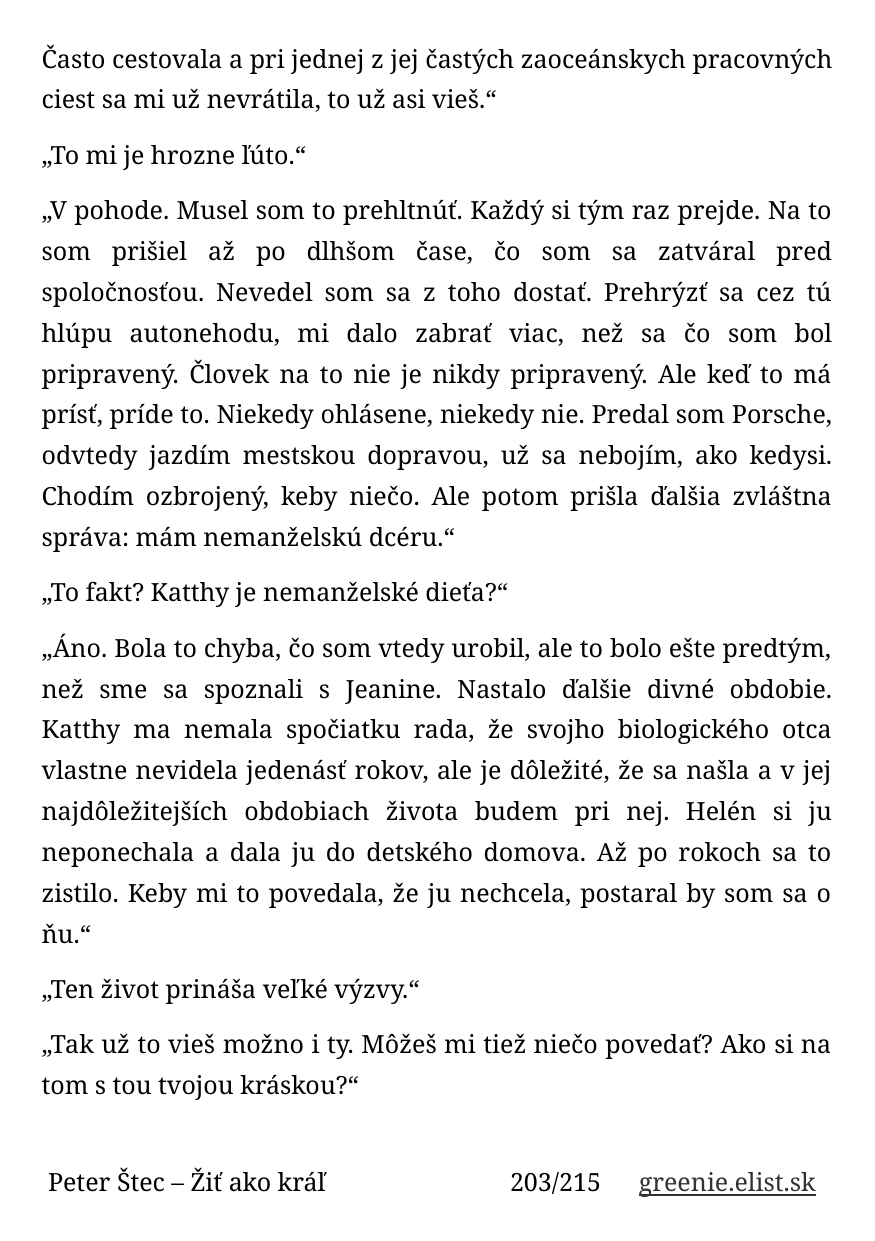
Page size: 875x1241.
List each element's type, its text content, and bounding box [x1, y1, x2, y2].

text „To mi je hrozne ľúto.“ [41, 138, 833, 172]
text „Áno. Bola to chyba, čo som vtedy urobil, ale to bolo ešte predtým, než sme sa spoznali s Jeanine. Nastalo ďalšie divné obdobie. Katthy ma nemala spočiatku rada, že svojho biologického otca vlastne nevidela jedenásť rokov, ale je dôležité, že sa našla a v jej najdôležitejších obdobiach života budem pri nej. Helén si ju neponechala a dala ju do detského domova. Až po rokoch sa to zistilo. Keby mi to povedala, že ju nechcela, postaral by som sa o ňu.“ [41, 631, 833, 950]
text „V pohode. Musel som to prehltnúť. Každý si tým raz prejde. Na to som prišiel až po dlhšom čase, čo som sa zatváral pred spoločnosťou. Nevedel som sa z toho dostať. Prehrýzť sa cez tú hlúpu autonehodu, mi dalo zabrať viac, než sa čo som bol pripravený. Človek na to nie je nikdy pripravený. Ale keď to má prísť, príde to. Niekedy ohlásene, niekedy nie. Predal som Porsche, odvtedy jazdím mestskou dopravou, už sa nebojím, ako kedysi. Chodím ozbrojený, keby niečo. Ale potom prišla ďalšia zvláštna správa: mám nemanželskú dcéru.“ [41, 193, 833, 554]
text Často cestovala a pri jednej z jej častých zaoceánskych pracovných ciest sa mi už nevrátila, to už asi vieš.“ [41, 41, 833, 116]
text „Tak už to vieš možno i ty. Môžeš mi tiež niečo povedať? Ako si na tom s tou tvojou kráskou?“ [41, 1027, 833, 1102]
text „Ten život prináša veľké výzvy.“ [41, 972, 833, 1006]
text „To fakt? Katthy je nemanželské dieťa?“ [41, 575, 833, 609]
